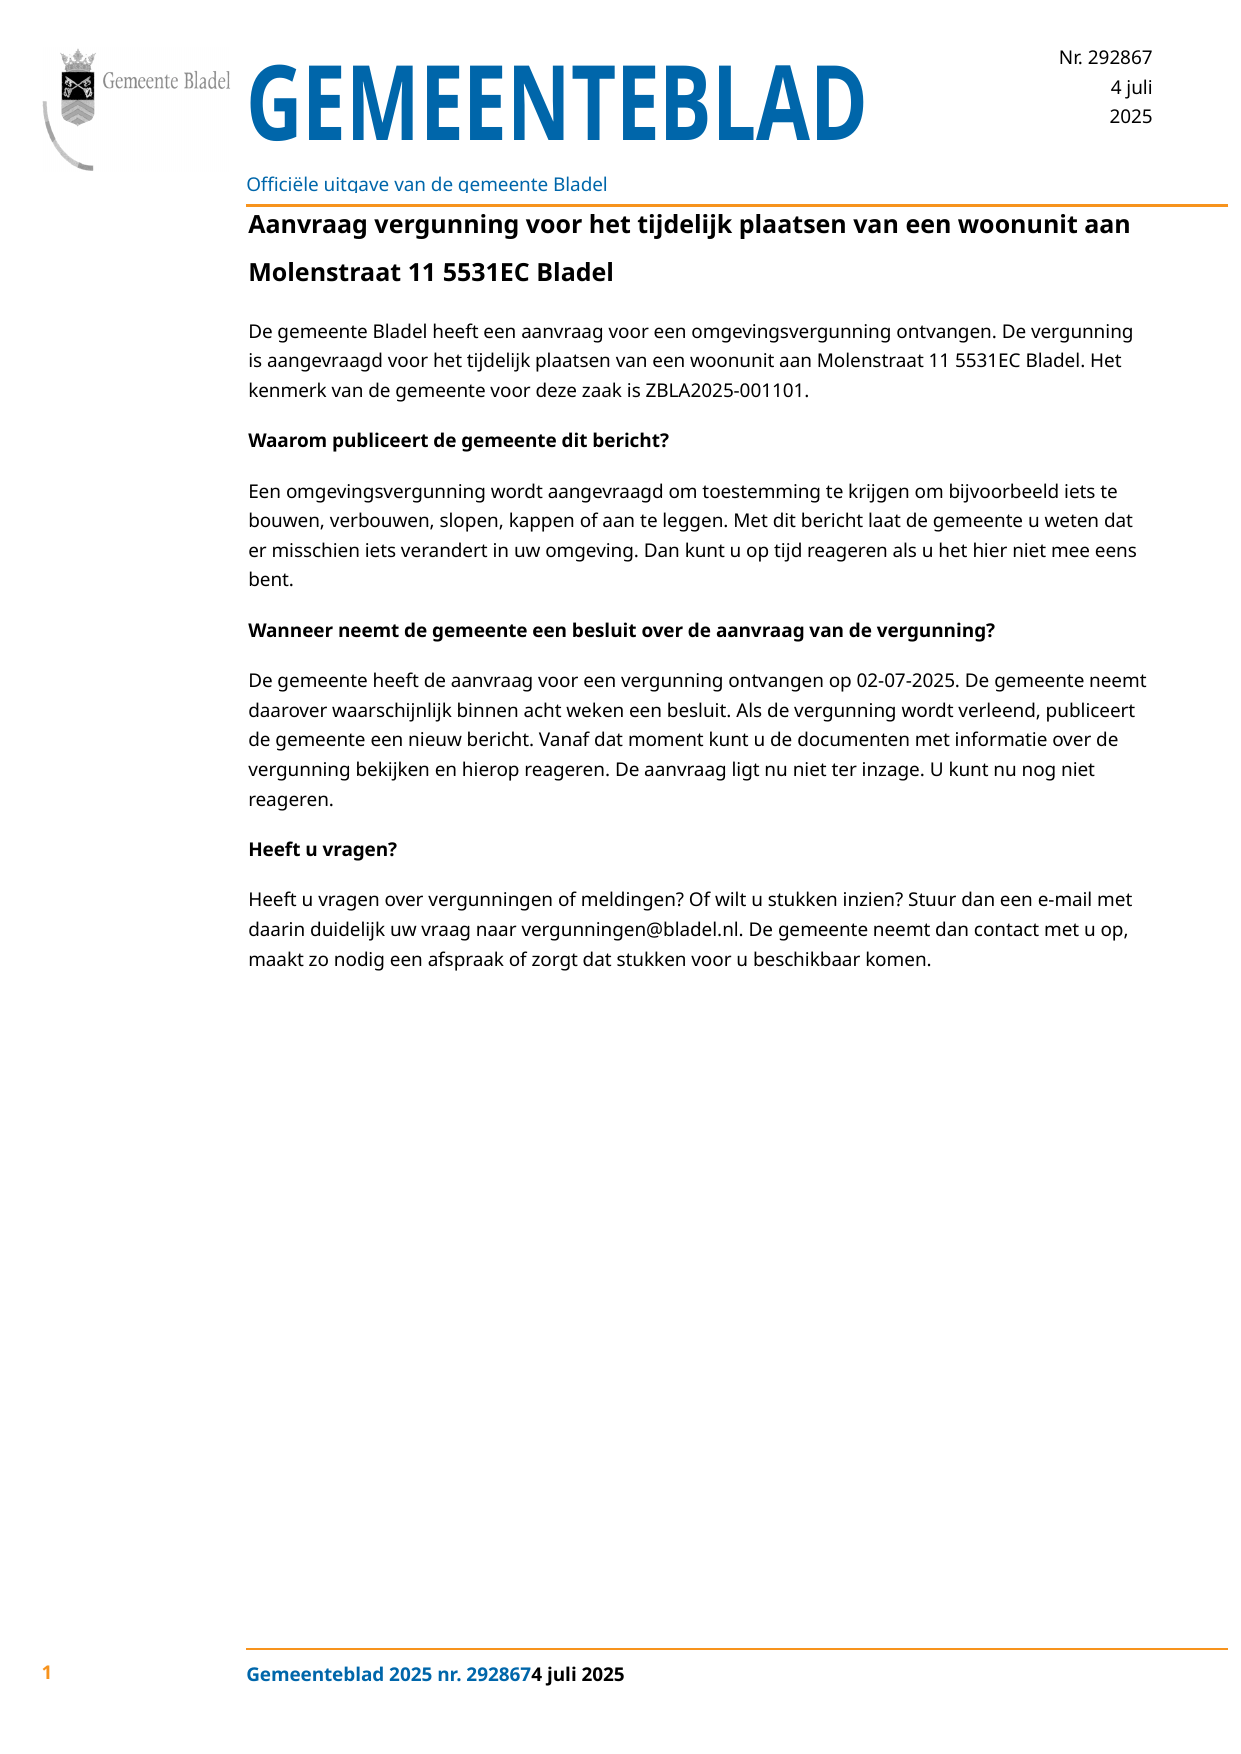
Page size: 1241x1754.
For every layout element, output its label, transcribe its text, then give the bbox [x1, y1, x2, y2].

text De gemeente heeft de aanvraag voor een vergunning ontvangen op 02-07-2025. De gemeente neemt daarover waarschijnlijk binnen acht weken een besluit. Als de vergunning wordt verleend, publiceert de gemeente een nieuw bericht. Vanaf dat moment kunt u de documenten met informatie over de vergunning bekijken en hierop reageren. De aanvraag ligt nu niet ter inzage. U kunt nu nog niet reageren. [248, 667, 1152, 812]
text Aanvraag vergunning voor het tijdelijk plaatsen van een woonunit aan Molenstraat 11 5531EC Bladel [248, 207, 1152, 288]
text Een omgevingsvergunning wordt aangevraagd om toestemming te krijgen om bijvoorbeeld iets te bouwen, verbouwen, slopen, kappen of aan te leggen. Met dit bericht laat de gemeente u weten dat er misschien iets verandert in uw omgeving. Dan kunt u op tijd reageren als u het hier niet mee eens bent. [248, 478, 1152, 592]
text Heeft u vragen over vergunningen of meldingen? Of wilt u stukken inzien? Stuur dan een e-mail met daarin duidelijk uw vraag naar vergunningen@bladel.nl. De gemeente neemt dan contact met u op, maakt zo nodig een afspraak of zorgt dat stukken voor u beschikbaar komen. [248, 887, 1152, 972]
text De gemeente Bladel heeft een aanvraag voor een omgevingsvergunning ontvangen. De vergunning is aangevraagd voor het tijdelijk plaatsen van een woonunit aan Molenstraat 11 5531EC Bladel. Het kenmerk van de gemeente voor deze zaak is ZBLA2025-001101. [248, 318, 1152, 403]
text Heeft u vragen? [248, 836, 1152, 862]
text Waarom publiceert de gemeente dit bericht? [248, 427, 1152, 453]
text Wanneer neemt de gemeente een besluit over de aanvraag van de vergunning? [248, 617, 1152, 643]
picture [41, 47, 231, 172]
